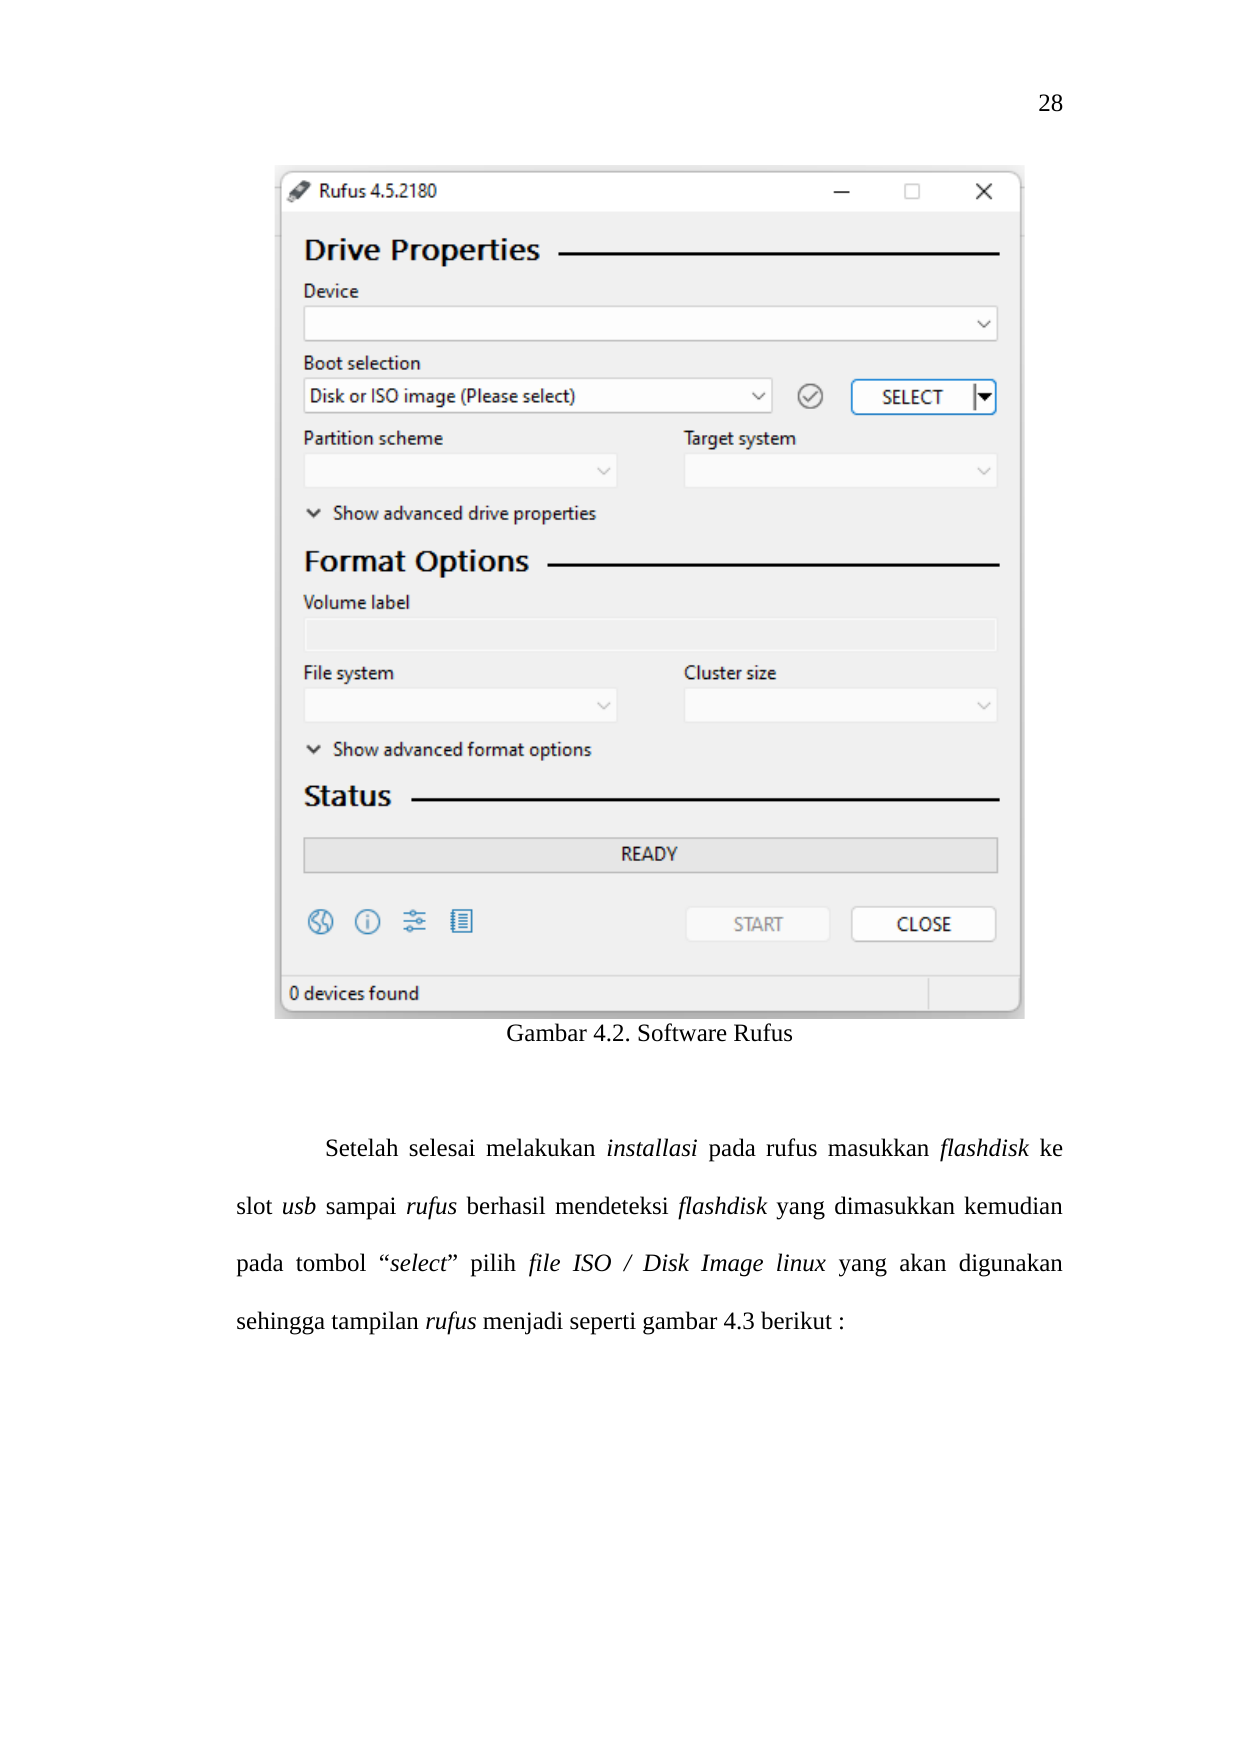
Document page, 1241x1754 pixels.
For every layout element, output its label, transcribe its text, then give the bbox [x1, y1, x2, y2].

picture [274, 165, 1025, 1019]
text Setelah selesai melakukan installasi pada rufus masukkan flashdisk ke slot usb sampai rufus berhasil mendeteksi flashdisk yang dimasukkan kemudian pada tombol “select” pilih file ISO / Disk Image linux yang akan digunakan sehingga tampilan rufus menjadi seperti gambar 4.3 berikut : [236, 1133, 1063, 1335]
text Gambar 4.2. Software Rufus [274, 1019, 1024, 1047]
